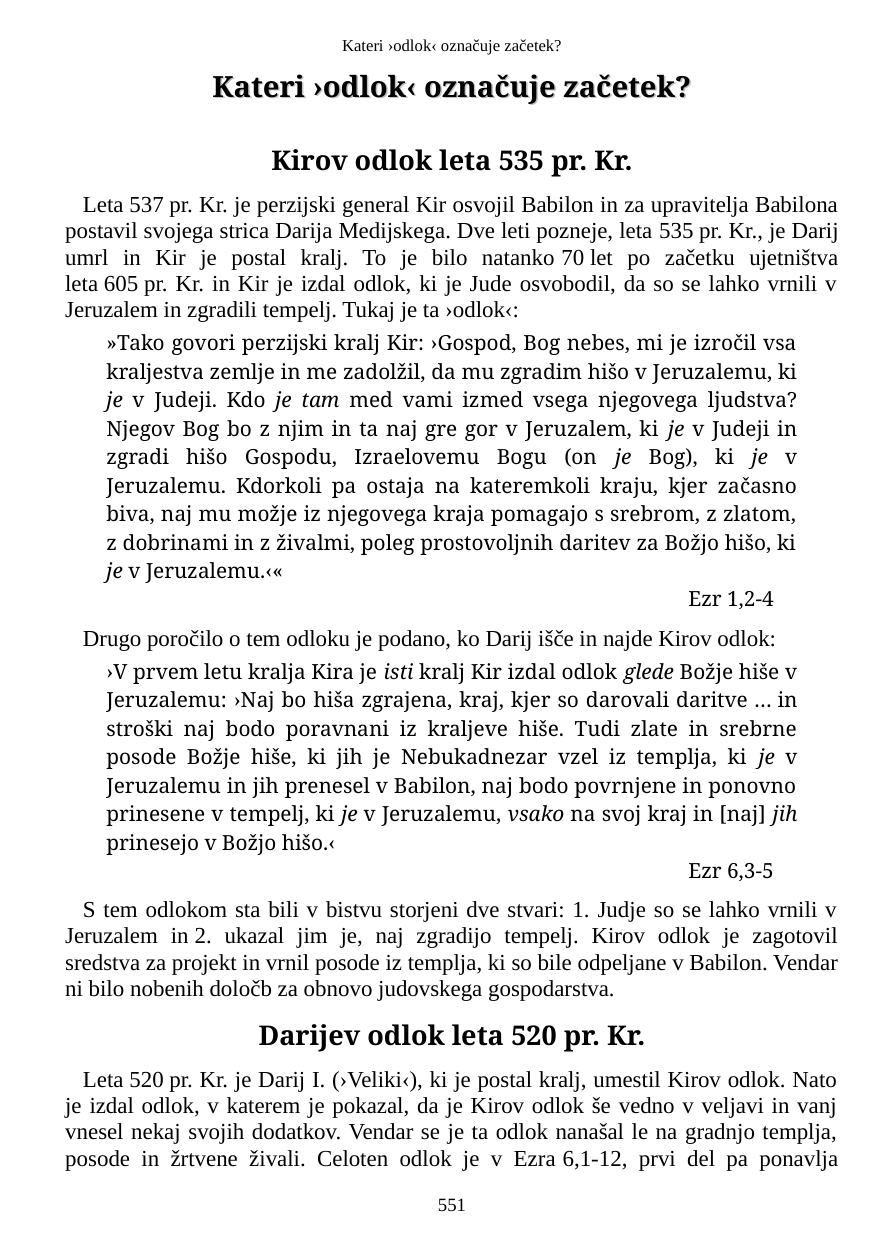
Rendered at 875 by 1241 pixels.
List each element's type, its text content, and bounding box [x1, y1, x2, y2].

subtitle Darijev odlok leta 520 pr. Kr. [65, 1016, 839, 1053]
subtitle Kateri ›odlok‹ označuje začetek? [65, 66, 839, 106]
text ›V prvem letu kralja Kira je isti kralj Kir izdal odlok glede Božje hiše v Jeruzalemu: ›Naj bo hiša zgrajena, kraj, kjer so darovali daritve … in stroški naj bodo poravnani iz kraljeve hiše. Tudi zlate in srebrne posode Božje hiše, ki jih je Nebukadnezar vzel iz templja, ki je v Jeruzalemu in jih prenesel v Babilon, naj bodo povrnjene in ponovno prinesene v tempelj, ki je v Jeruzalemu, vsako na svoj kraj in [naj] jih prinesejo v Božjo hišo.‹ Ezr 6,3-5 [106, 657, 797, 884]
subtitle Kirov odlok leta 535 pr. Kr. [65, 141, 839, 178]
text Leta 520 pr. Kr. je Darij I. (›Veliki‹), ki je postal kralj, umestil Kirov odlok. Nato je izdal odlok, v katerem je pokazal, da je Kirov odlok še vedno v veljavi in vanj vnesel nekaj svojih dodatkov. Vendar se je ta odlok nanašal le na gradnjo templja, posode in žrtvene živali. Celoten odlok je v Ezra 6,1-12, prvi del pa ponavlja [65, 1066, 839, 1171]
text S tem odlokom sta bili v bistvu storjeni dve stvari: 1. Judje so se lahko vrnili v Jeruzalem in 2. ukazal jim je, naj zgradijo tempelj. Kirov odlok je zagotovil sredstva za projekt in vrnil posode iz templja, ki so bile odpeljane v Babilon. Vendar ni bilo nobenih določb za obnovo judovskega gospodarstva. [65, 896, 839, 1002]
text Leta 537 pr. Kr. je perzijski general Kir osvojil Babilon in za upravitelja Babilona postavil svojega strica Darija Medijskega. Dve leti pozneje, leta 535 pr. Kr., je Darij umrl in Kir je postal kralj. To je bilo natanko 70 let po začetku ujetništva leta 605 pr. Kr. in Kir je izdal odlok, ki je Jude osvobodil, da so se lahko vrnili v Jeruzalem in zgradili tempelj. Tukaj je ta ›odlok‹: [65, 191, 839, 323]
text »Tako govori perzijski kralj Kir: ›Gospod, Bog nebes, mi je izročil vsa kraljestva zemlje in me zadolžil, da mu zgradim hišo v Jeruzalemu, ki je v Judeji. Kdo je tam med vami izmed vsega njegovega ljudstva? Njegov Bog bo z njim in ta naj gre gor v Jeruzalem, ki je v Judeji in zgradi hišo Gospodu, Izraelovemu Bogu (on je Bog), ki je v Jeruzalemu. Kdorkoli pa ostaja na kateremkoli kraju, kjer začasno biva, naj mu možje iz njegovega kraja pomagajo s srebrom, z zlatom, z dobrinami in z živalmi, poleg prostovoljnih daritev za Božjo hišo, ki je v Jeruzalemu.‹« Ezr 1,2-4 [106, 328, 797, 613]
text Drugo poročilo o tem odloku je podano, ko Darij išče in najde Kirov odlok: [65, 625, 839, 651]
